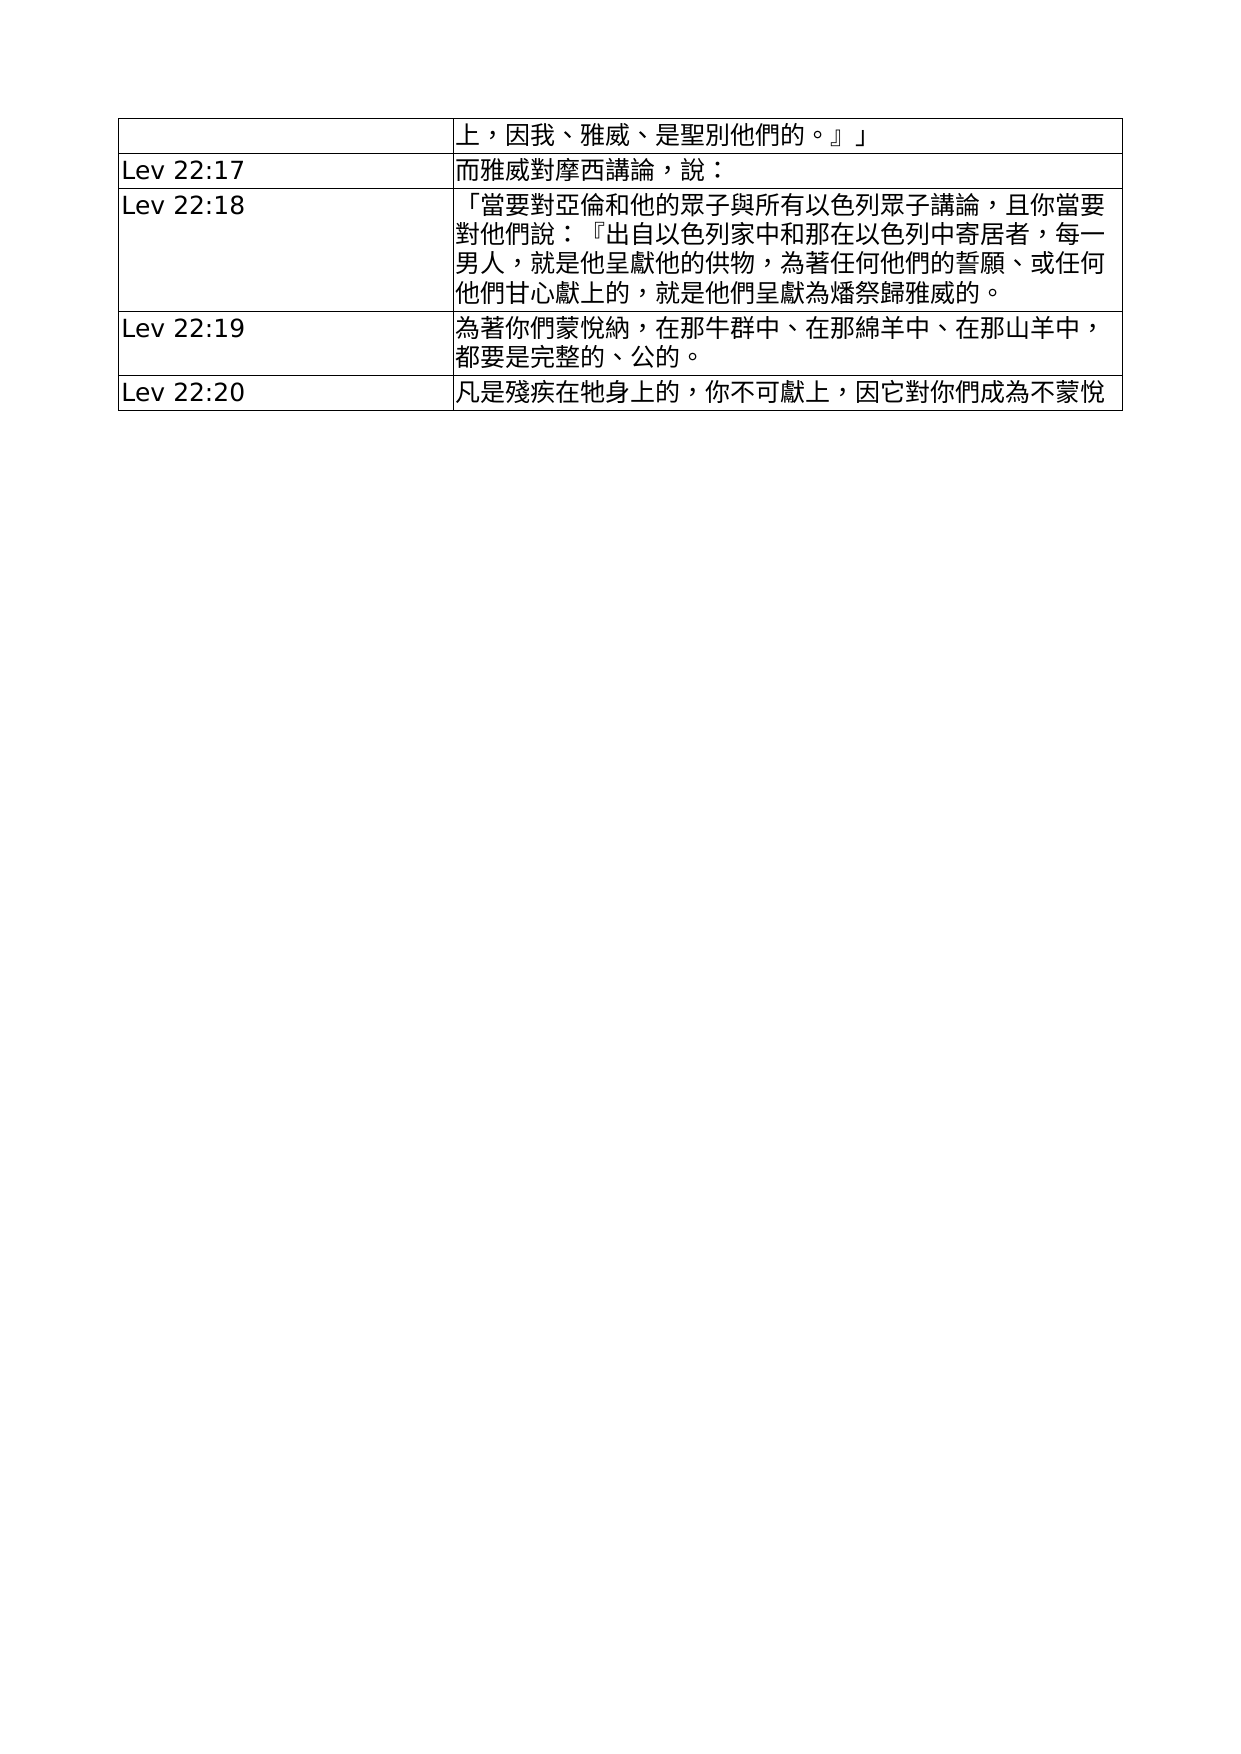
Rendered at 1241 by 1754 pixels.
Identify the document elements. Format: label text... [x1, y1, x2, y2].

table_cell [119, 119, 453, 153]
table_cell 為著你們蒙悅納，在那牛群中、在那綿羊中、在那山羊中，都要是完整的、公的。 [454, 312, 1122, 375]
table_cell Lev 22:17 [119, 154, 453, 188]
table_cell 上，因我、雅威、是聖別他們的。』」 [454, 119, 1122, 153]
table_cell 「當要對亞倫和他的眾子與所有以色列眾子講論，且你當要對他們說：『出自以色列家中和那在以色列中寄居者，每一男人，就是他呈獻他的供物，為著任何他們的誓願、或任何他們甘心獻上的，就是他們呈獻為燔祭歸雅威的。 [454, 189, 1122, 311]
table_cell Lev 22:20 [119, 376, 453, 410]
table_cell Lev 22:18 [119, 189, 453, 311]
table_cell 凡是殘疾在牠身上的，你不可獻上，因它對你們成為不蒙悅 [454, 376, 1122, 410]
table_cell 而雅威對摩西講論，說： [454, 154, 1122, 188]
table_cell Lev 22:19 [119, 312, 453, 375]
